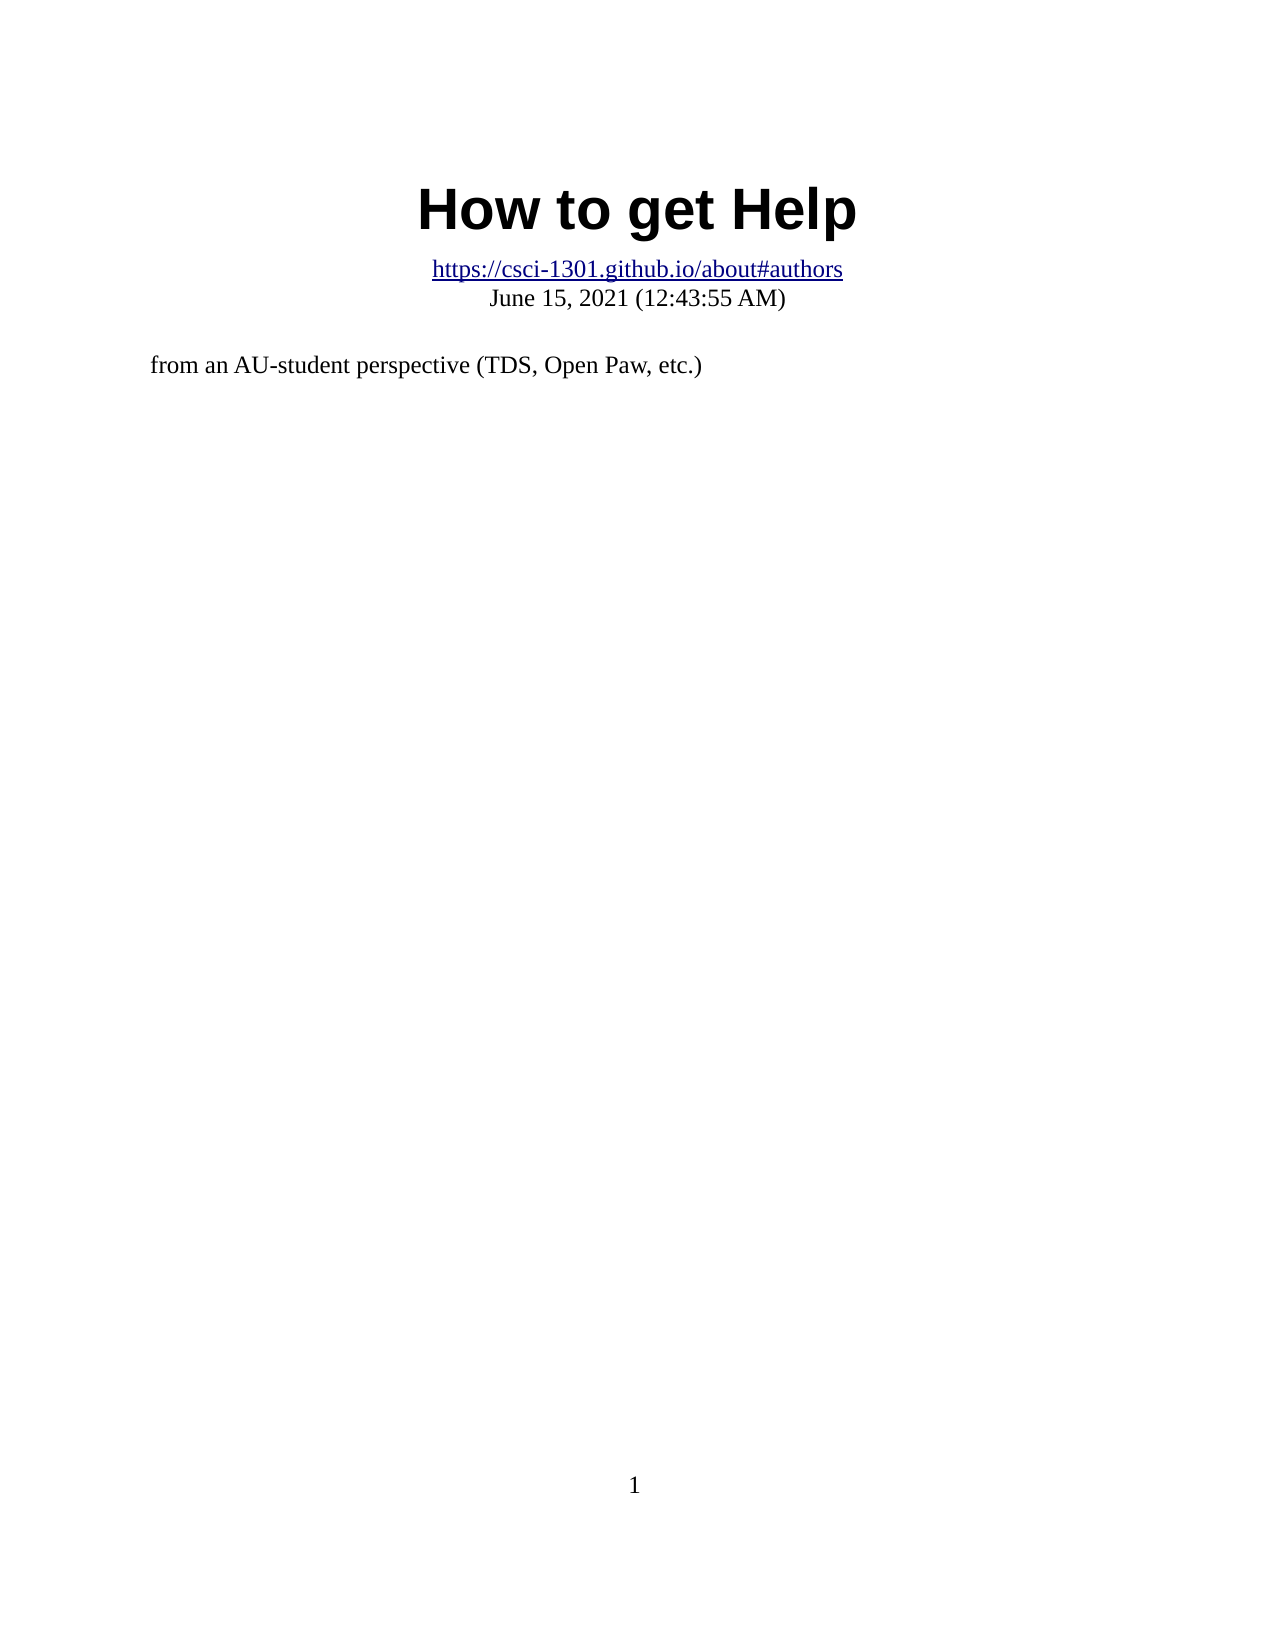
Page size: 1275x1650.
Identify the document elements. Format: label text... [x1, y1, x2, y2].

title How to get Help [150, 175, 1125, 242]
text from an AU-student perspective (TDS, Open Paw, etc.) [150, 350, 1125, 378]
text https://csci-1301.github.io/about#authors [150, 254, 1125, 283]
text June 15, 2021 (12:43:55 AM) [150, 283, 1125, 312]
